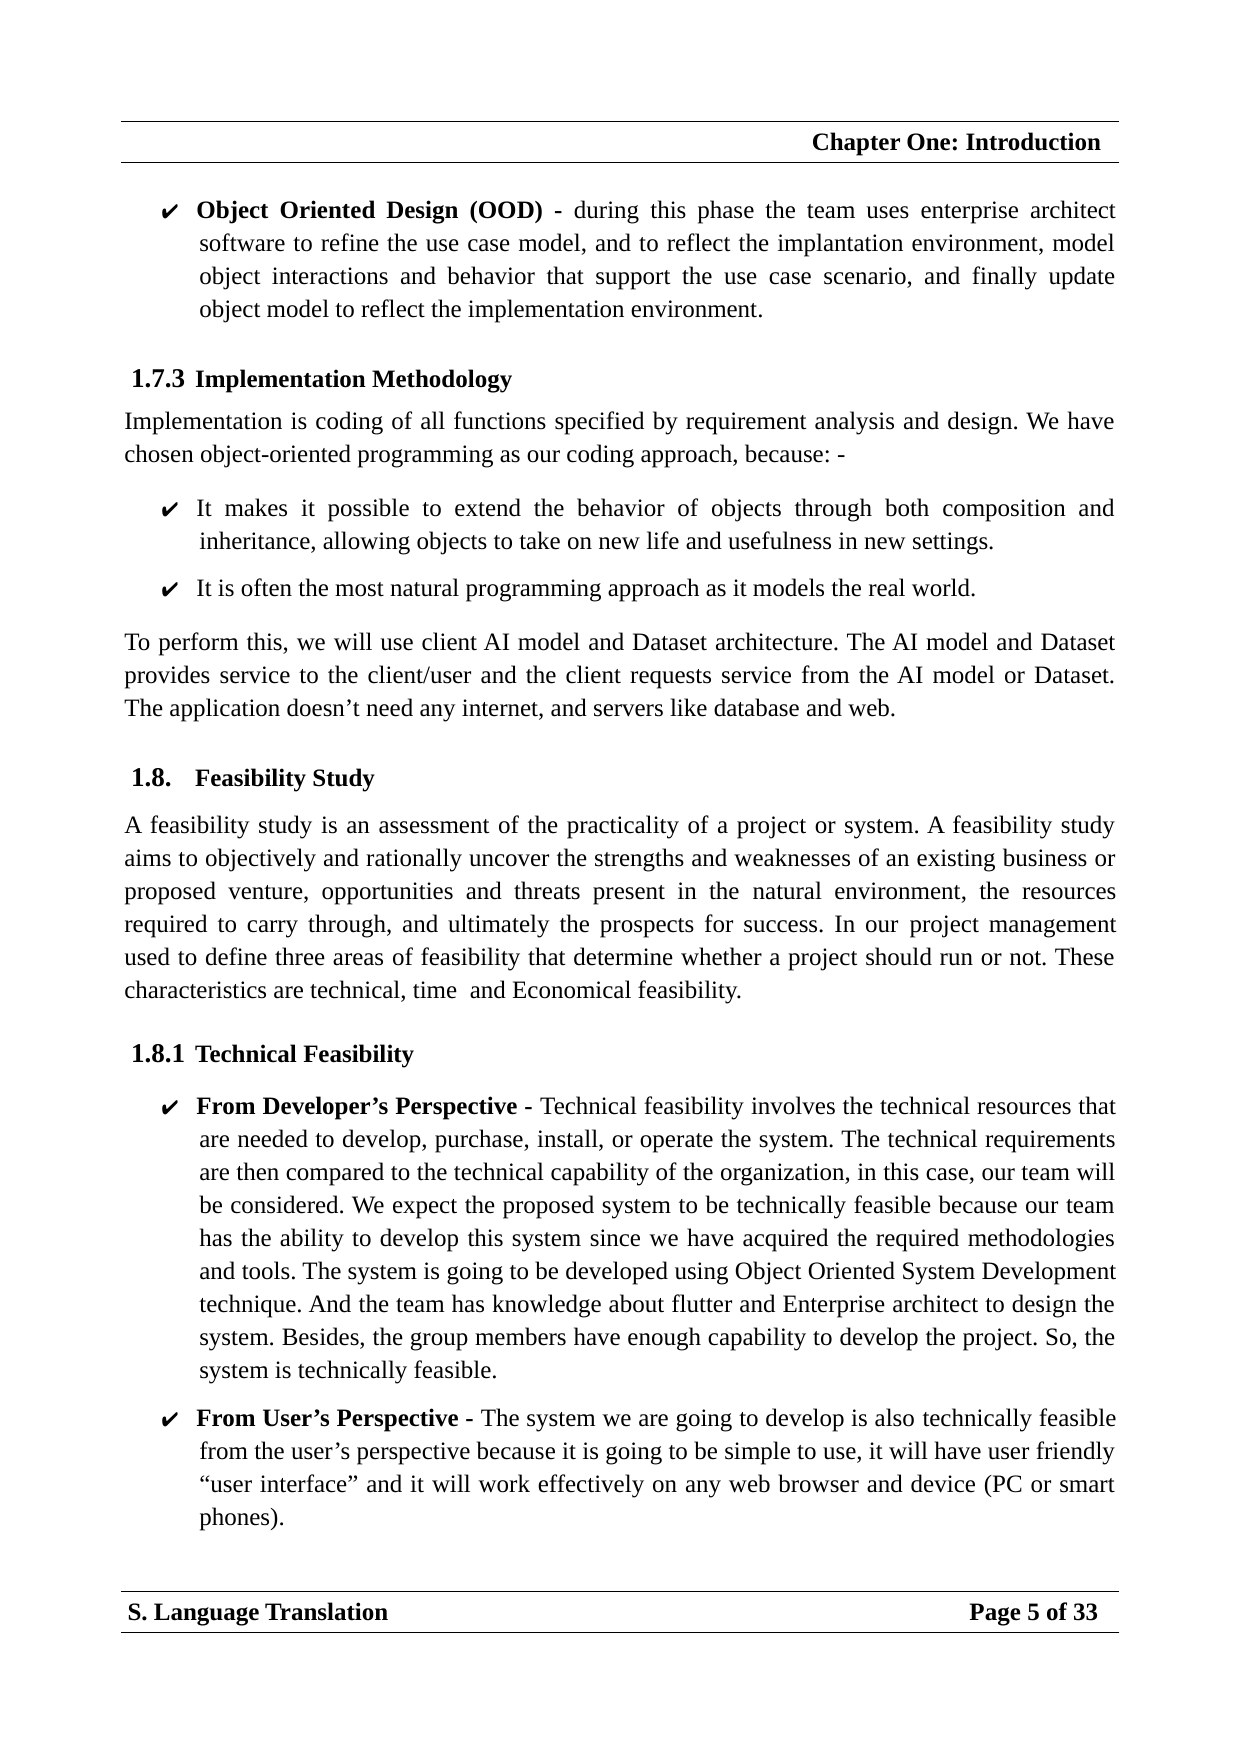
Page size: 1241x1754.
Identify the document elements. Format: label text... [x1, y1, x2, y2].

list Object Oriented Design (OOD) - during this phase the team uses enterprise architect software to refine the use case model, and to reflect the implantation environment, model object interactions and behavior that support the use case scenario, and finally update object model to reflect the implementation environment. [159, 192, 1119, 326]
subtitle Feasibility Study [121, 758, 1119, 793]
list It makes it possible to extend the behavior of objects through both composition and inheritance, allowing objects to take on new life and usefulness in new settings. [159, 490, 1119, 554]
list From User’s Perspective - The system we are going to develop is also technically feasible from the user’s perspective because it is going to be simple to use, it will have user friendly “user interface” and it will work effectively on any web browser and device (PC or smart phones). [159, 1400, 1119, 1534]
subtitle Technical Feasibility [121, 1034, 1119, 1071]
list It is often the most natural programming approach as it models the real world. [159, 570, 1119, 605]
text To perform this, we will use client AI model and Dataset architecture. The AI model and Dataset provides service to the client/user and the client requests service from the AI model or Dataset. The application doesn’t need any internet, and servers like database and web. [121, 624, 1119, 722]
subtitle Implementation Methodology [121, 359, 1119, 394]
list From Developer’s Perspective - Technical feasibility involves the technical resources that are needed to develop, purchase, install, or operate the system. The technical requirements are then compared to the technical capability of the organization, in this case, our team will be considered. We expect the proposed system to be technically feasible because our team has the ability to develop this system since we have acquired the required methodologies and tools. The system is going to be developed using Object Oriented System Development technique. And the team has knowledge about flutter and Enterprise architect to design the system. Besides, the group members have enough capability to develop the project. So, the system is technically feasible. [159, 1088, 1119, 1384]
text A feasibility study is an assessment of the practicality of a project or system. A feasibility study aims to objectively and rationally uncover the strengths and weaknesses of an existing business or proposed venture, opportunities and threats present in the natural environment, the resources required to carry through, and ultimately the prospects for success. In our project management used to define three areas of feasibility that determine whether a project should run or not. These characteristics are technical, time and Economical feasibility. [121, 807, 1119, 1004]
text Implementation is coding of all functions specified by requirement analysis and design. We have chosen object-oriented programming as our coding approach, because: - [121, 403, 1119, 471]
